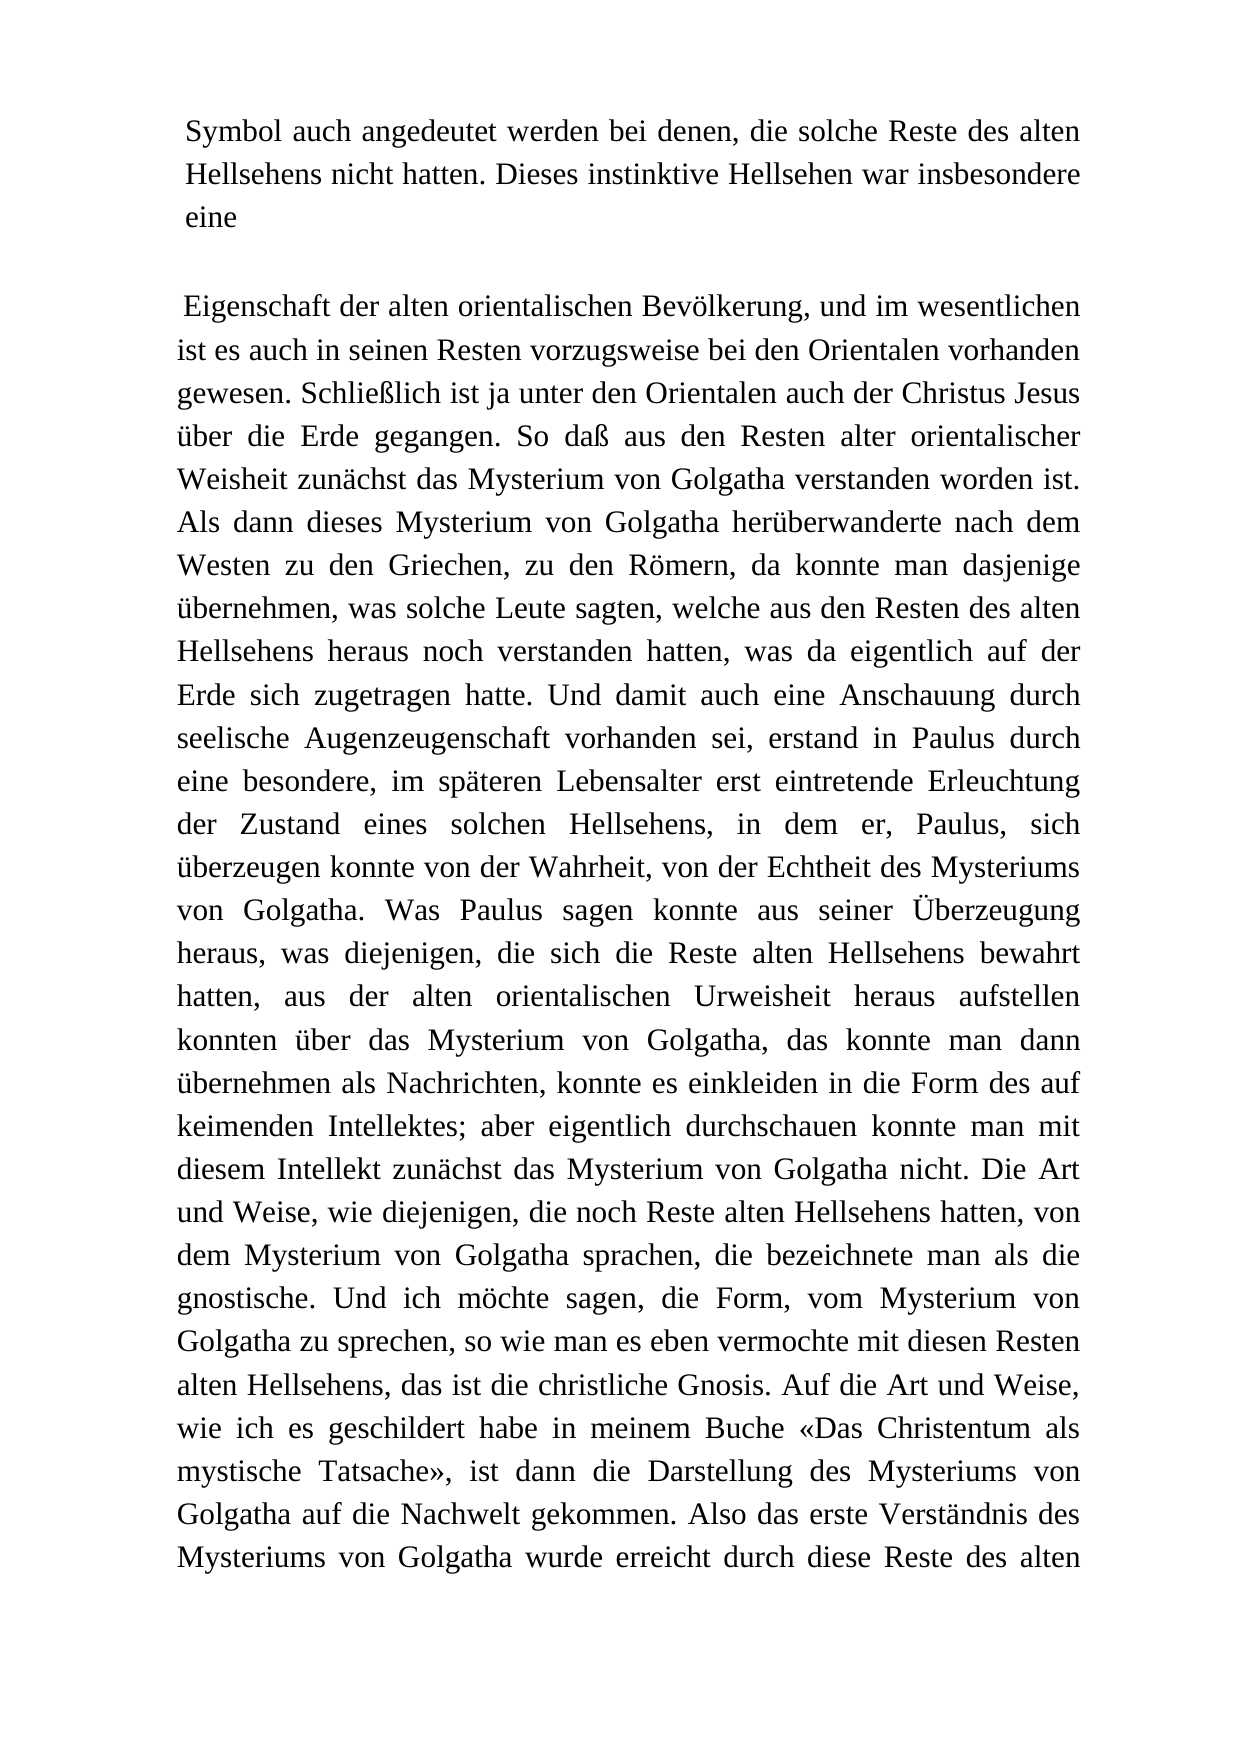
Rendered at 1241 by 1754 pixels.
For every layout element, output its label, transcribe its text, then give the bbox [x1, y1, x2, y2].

text Symbol auch angedeutet werden bei denen, die solche Reste des alten Hellsehens nicht hatten. Dieses instinktive Hellsehen war insbesondere eine [185, 112, 1081, 234]
text Eigenschaft der alten orientalischen Bevölkerung, und im wesentlichen ist es auch in seinen Resten vorzugsweise bei den Orientalen vorhanden gewesen. Schließlich ist ja unter den Orientalen auch der Christus Jesus über die Erde gegangen. So daß aus den Resten alter orientalischer Weisheit zunächst das Mysterium von Golgatha verstanden worden ist. Als dann dieses Mysterium von Golgatha herüberwanderte nach dem Westen zu den Griechen, zu den Römern, da konnte man dasjenige übernehmen, was solche Leute sagten, welche aus den Resten des alten Hellsehens heraus noch verstanden hatten, was da eigentlich auf der Erde sich zugetragen hatte. Und damit auch eine Anschauung durch seelische Augenzeugenschaft vorhanden sei, erstand in Paulus durch eine besondere, im späteren Lebensalter erst eintretende Erleuchtung der Zustand eines solchen Hellsehens, in dem er, Paulus, sich überzeugen konnte von der Wahrheit, von der Echtheit des Mysteriums von Golgatha. Was Paulus sagen konnte aus seiner Überzeugung heraus, was diejenigen, die sich die Reste alten Hellsehens bewahrt hatten, aus der alten orientalischen Urweisheit heraus aufstellen konnten über das Mysterium von Golgatha, das konnte man dann übernehmen als Nachrichten, konnte es einkleiden in die Form des auf keimenden Intellektes; aber eigentlich durchschauen konnte man mit diesem Intellekt zunächst das Mysterium von Golgatha nicht. Die Art und Weise, wie diejenigen, die noch Reste alten Hellsehens hatten, von dem Mysterium von Golgatha sprachen, die bezeichnete man als die gnostische. Und ich möchte sagen, die Form, vom Mysterium von Golgatha zu sprechen, so wie man es eben vermochte mit diesen Resten alten Hellsehens, das ist die christliche Gnosis. Auf die Art und Weise, wie ich es geschildert habe in meinem Buche «Das Christentum als mystische Tatsache», ist dann die Darstellung des Mysteriums von Golgatha auf die Nachwelt gekommen. Also das erste Verständnis des Mysteriums von Golgatha wurde erreicht durch diese Reste des alten [177, 288, 1081, 1574]
